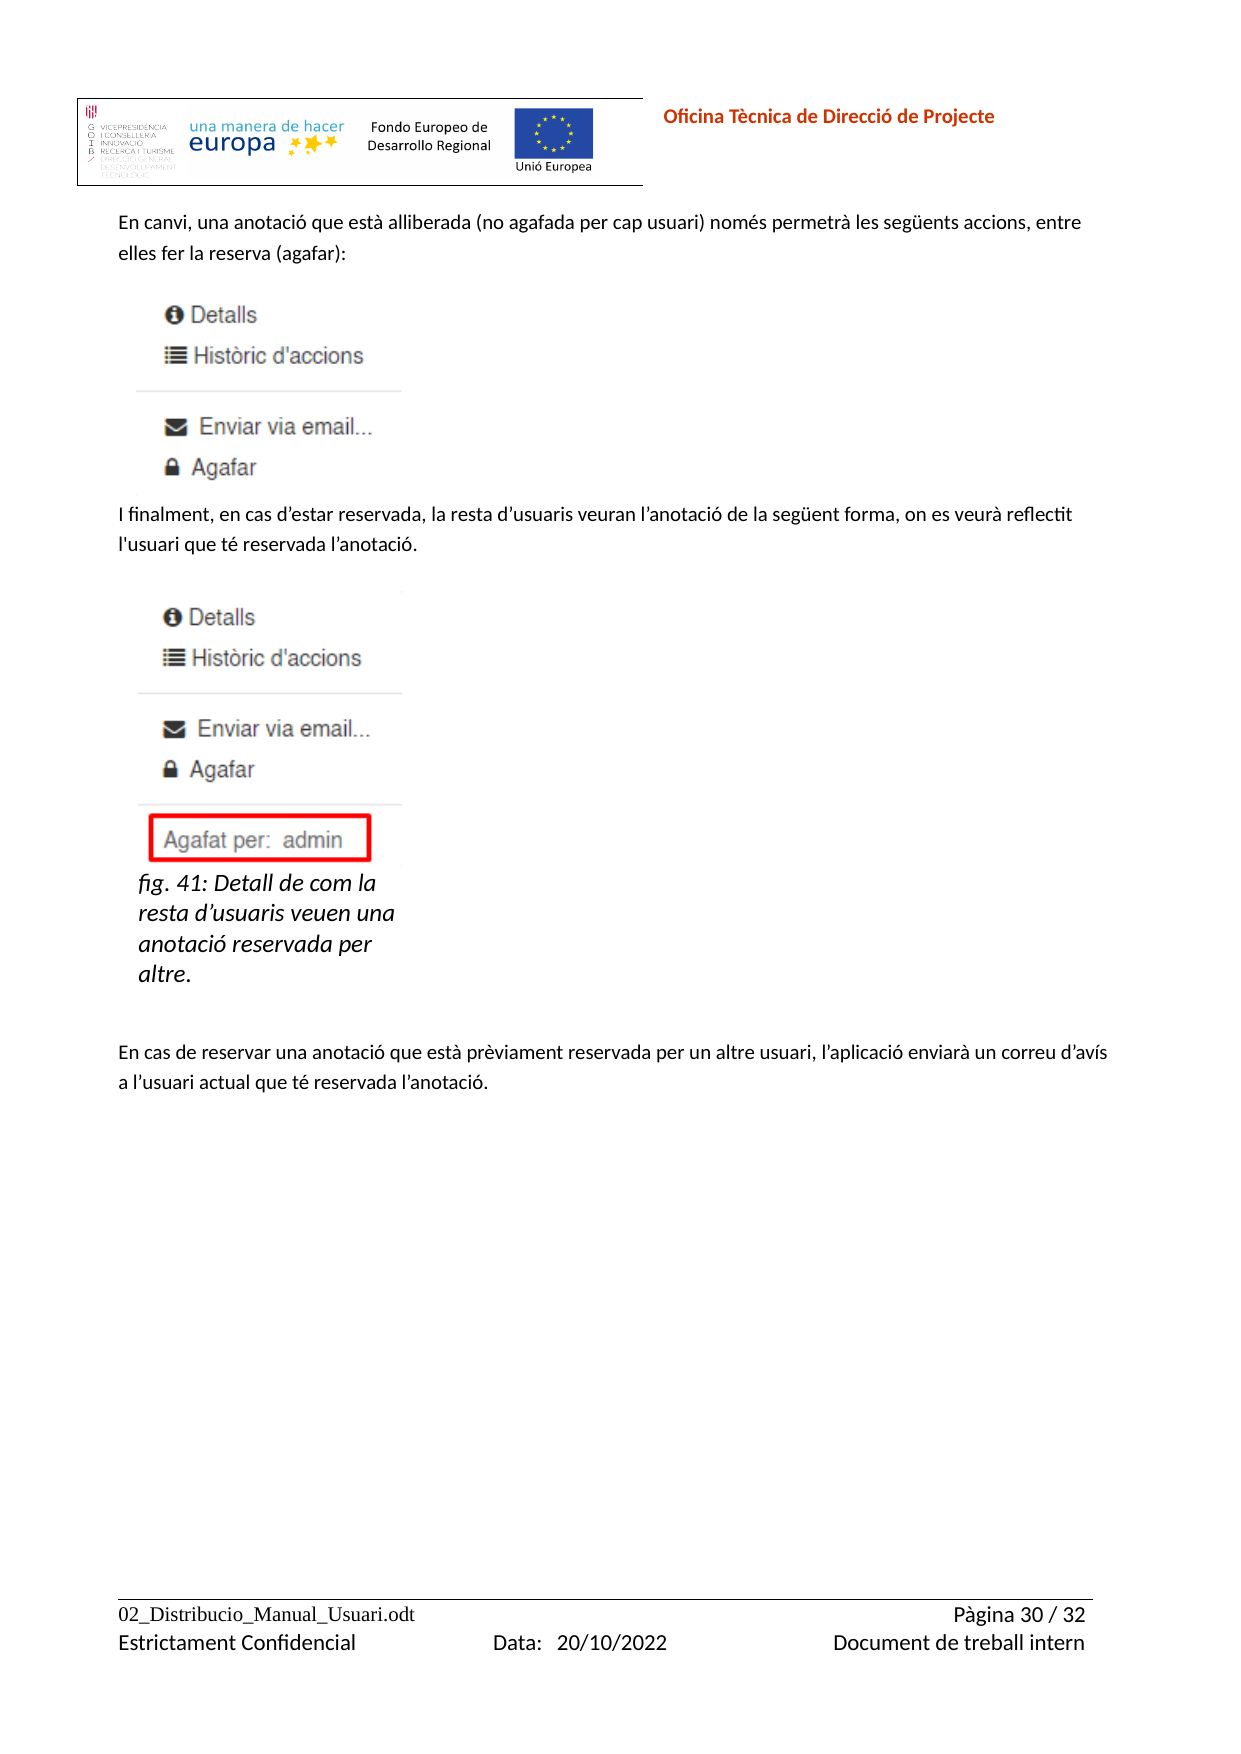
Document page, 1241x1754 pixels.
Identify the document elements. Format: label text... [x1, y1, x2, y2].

text fig. 41: Detall de com la resta d’usuaris veuen una anotació reservada per altre. [138, 867, 402, 989]
text En cas de reservar una anotació que està prèviament reservada per un altre usuari, l’aplicació enviarà un correu d’avís a l’usuari actual que té reservada l’anotació. [118, 1039, 1122, 1095]
picture [82, 103, 181, 180]
picture [187, 103, 599, 180]
picture [135, 287, 402, 496]
text I finalment, en cas d’estar reservada, la resta d’usuaris veuran l’anotació de la següent forma, on es veurà reflectit l'usuari que té reservada l’anotació. [118, 496, 1122, 557]
picture [138, 591, 403, 867]
text En canvi, una anotació que està alliberada (no agafada per cap usuari) només permetrà les següents accions, entre elles fer la reserva (agafar): [118, 209, 1122, 265]
